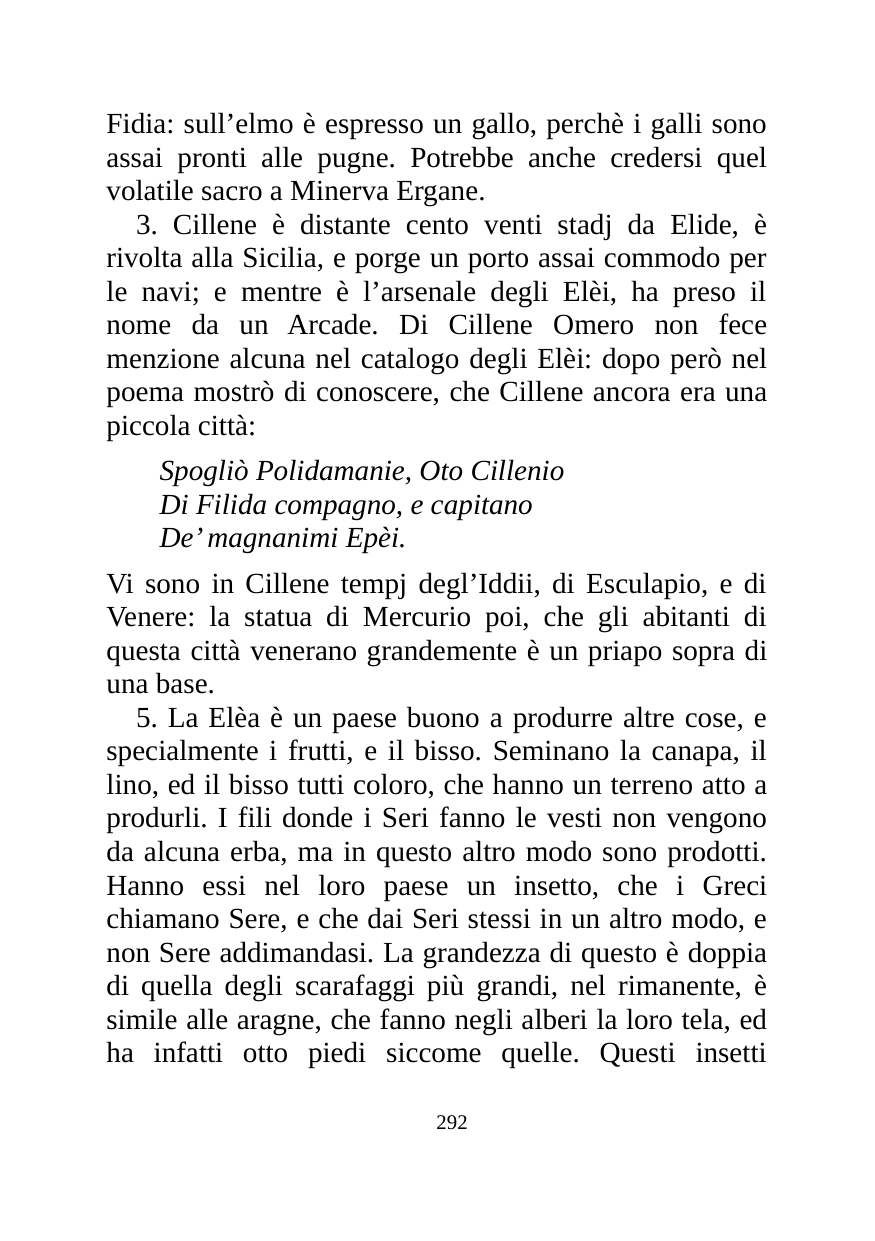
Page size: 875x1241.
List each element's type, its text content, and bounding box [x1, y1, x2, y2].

text Spogliò Polidamanie, Oto Cillenio Di Filida compagno, e capitano De’ magnanimi Epèi. [159, 453, 768, 554]
text 5. La Elèa è un paese buono a produrre altre cose, e specialmente i frutti, e il bisso. Seminano la canapa, il lino, ed il bisso tutti coloro, che hanno un terreno atto a produrli. I fili donde i Seri fanno le vesti non vengono da alcuna erba, ma in questo altro modo sono prodotti. Hanno essi nel loro paese un insetto, che i Greci chiamano Sere, e che dai Seri stessi in un altro modo, e non Sere addimandasi. La grandezza di questo è doppia di quella degli scarafaggi più grandi, nel rimanente, è simile alle aragne, che fanno negli alberi la loro tela, ed ha infatti otto piedi siccome quelle. Questi insetti [106, 700, 768, 1069]
text Fidia: sull’elmo è espresso un gallo, perchè i galli sono assai pronti alle pugne. Potrebbe anche credersi quel volatile sacro a Minerva Ergane. [106, 106, 768, 207]
text Vi sono in Cillene tempj degl’Iddii, di Esculapio, e di Venere: la statua di Mercurio poi, che gli abitanti di questa città venerano grandemente è un priapo sopra di una base. [106, 566, 768, 700]
text 3. Cillene è distante cento venti stadj da Elide, è rivolta alla Sicilia, e porge un porto assai commodo per le navi; e mentre è l’arsenale degli Elèi, ha preso il nome da un Arcade. Di Cillene Omero non fece menzione alcuna nel catalogo degli Elèi: dopo però nel poema mostrò di conoscere, che Cillene ancora era una piccola città: [106, 207, 768, 442]
